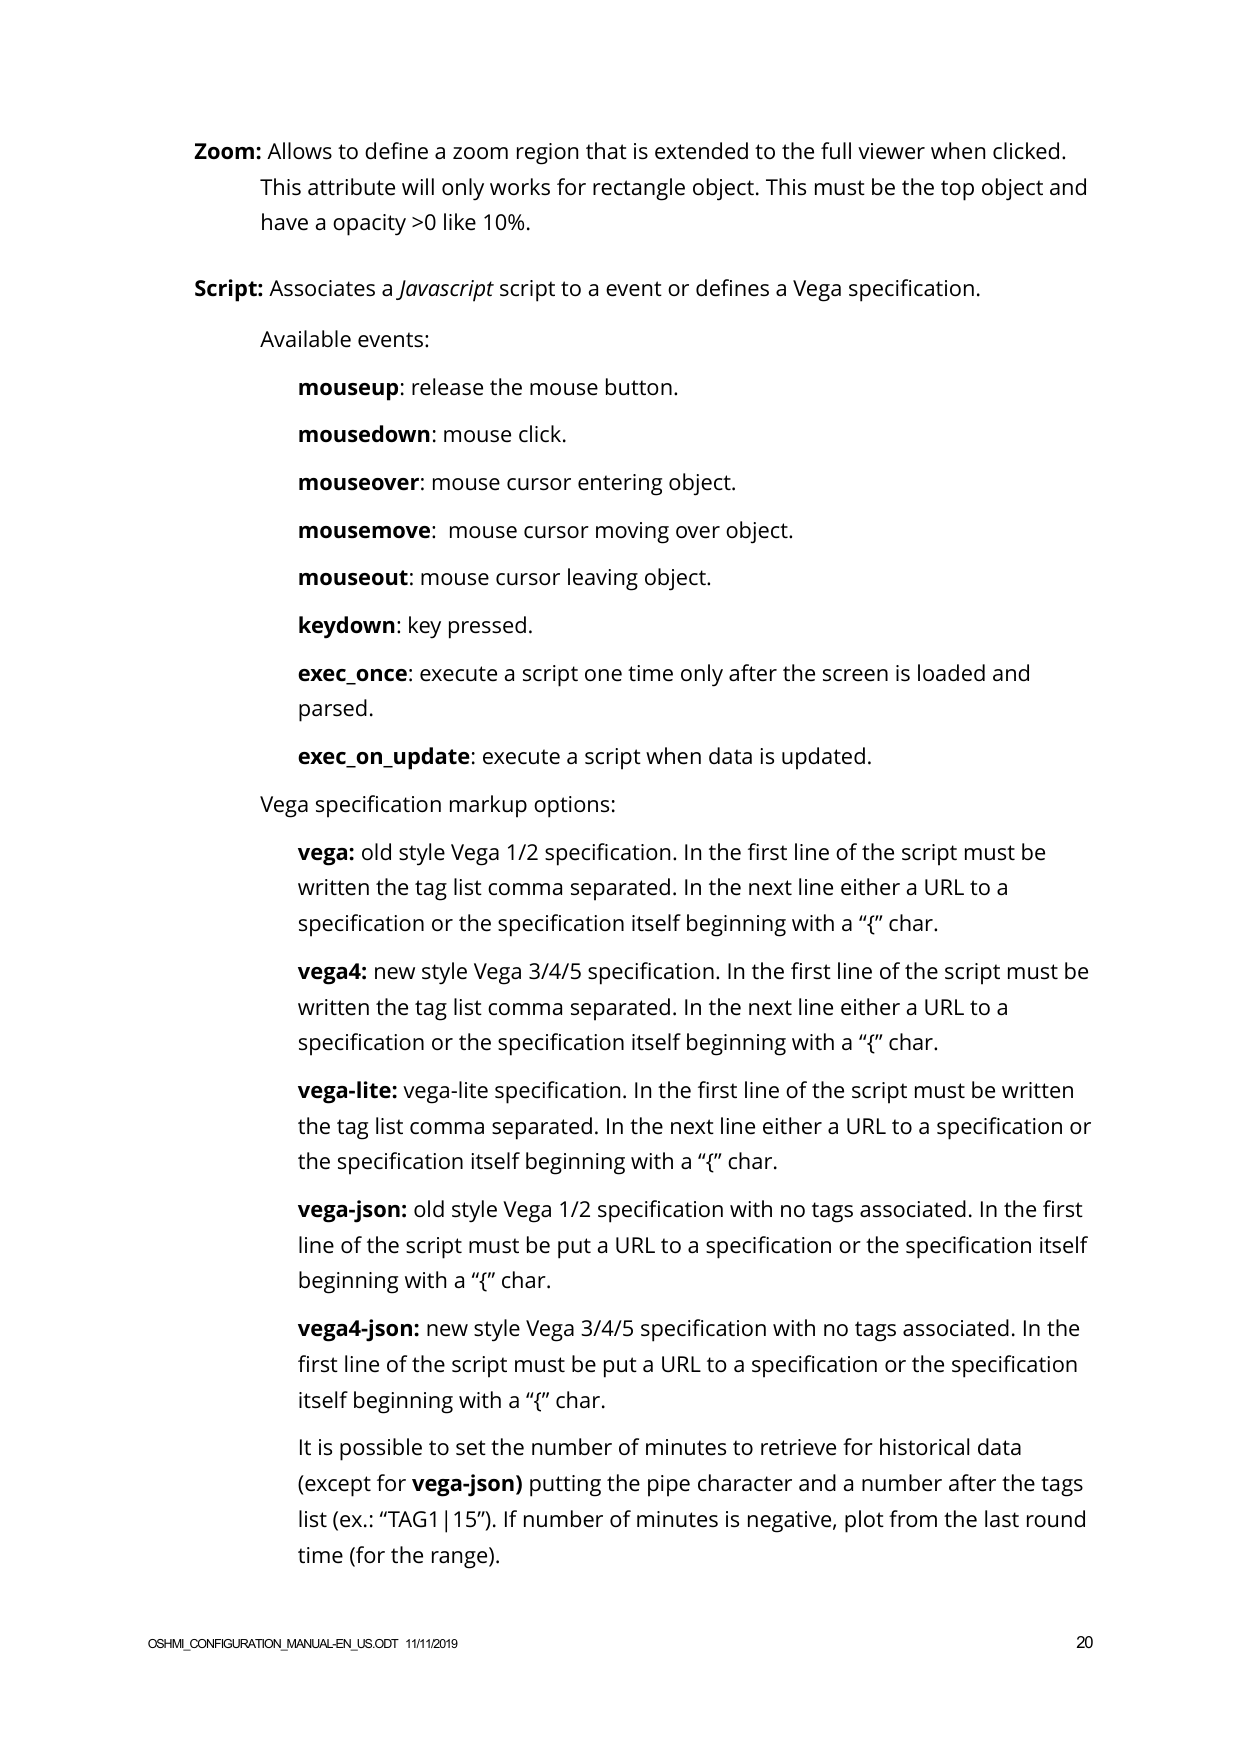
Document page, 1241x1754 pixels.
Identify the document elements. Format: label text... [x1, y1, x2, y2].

text Zoom: Allows to define a zoom region that is extended to the full viewer when clicked. This attribute will only works for rectangle object. This must be the top object and have a opacity >0 like 10%. [194, 136, 1093, 237]
text Script: Associates a Javascript script to a event or defines a Vega specification. [194, 273, 1093, 303]
text mouseup: release the mouse button. [298, 371, 1093, 401]
text vega-lite: vega-lite specification. In the first line of the script must be written the tag list comma separated. In the next line either a URL to a specification or the specification itself beginning with a “{” char. [298, 1075, 1093, 1176]
text vega4: new style Vega 3/4/5 specification. In the first line of the script must be written the tag list comma separated. In the next line either a URL to a specification or the specification itself beginning with a “{” char. [298, 956, 1093, 1057]
text exec_once: execute a script one time only after the screen is loaded and parsed. [298, 658, 1093, 723]
text Available events: [260, 324, 1093, 353]
text vega-json: old style Vega 1/2 specification with no tags associated. In the first line of the script must be put a URL to a specification or the specification itself beginning with a “{” char. [298, 1194, 1093, 1295]
text mouseover: mouse cursor entering object. [298, 467, 1093, 497]
text mouseout: mouse cursor leaving object. [298, 562, 1093, 592]
text vega: old style Vega 1/2 specification. In the first line of the script must be written the tag list comma separated. In the next line either a URL to a specification or the specification itself beginning with a “{” char. [298, 837, 1093, 938]
text It is possible to set the number of minutes to retrieve for historical data (except for vega-json) putting the pipe character and a number after the tags list (ex.: “TAG1|15”). If number of minutes is negative, plot from the last round time (for the range). [298, 1432, 1093, 1569]
text mousemove: mouse cursor moving over object. [298, 514, 1093, 544]
text keydown: key pressed. [298, 610, 1093, 640]
text mousedown: mouse click. [298, 419, 1093, 449]
text vega4-json: new style Vega 3/4/5 specification with no tags associated. In the first line of the script must be put a URL to a specification or the specification itself beginning with a “{” char. [298, 1313, 1093, 1414]
text exec_on_update: execute a script when data is updated. [298, 741, 1093, 771]
text Vega specification markup options: [260, 789, 1093, 819]
